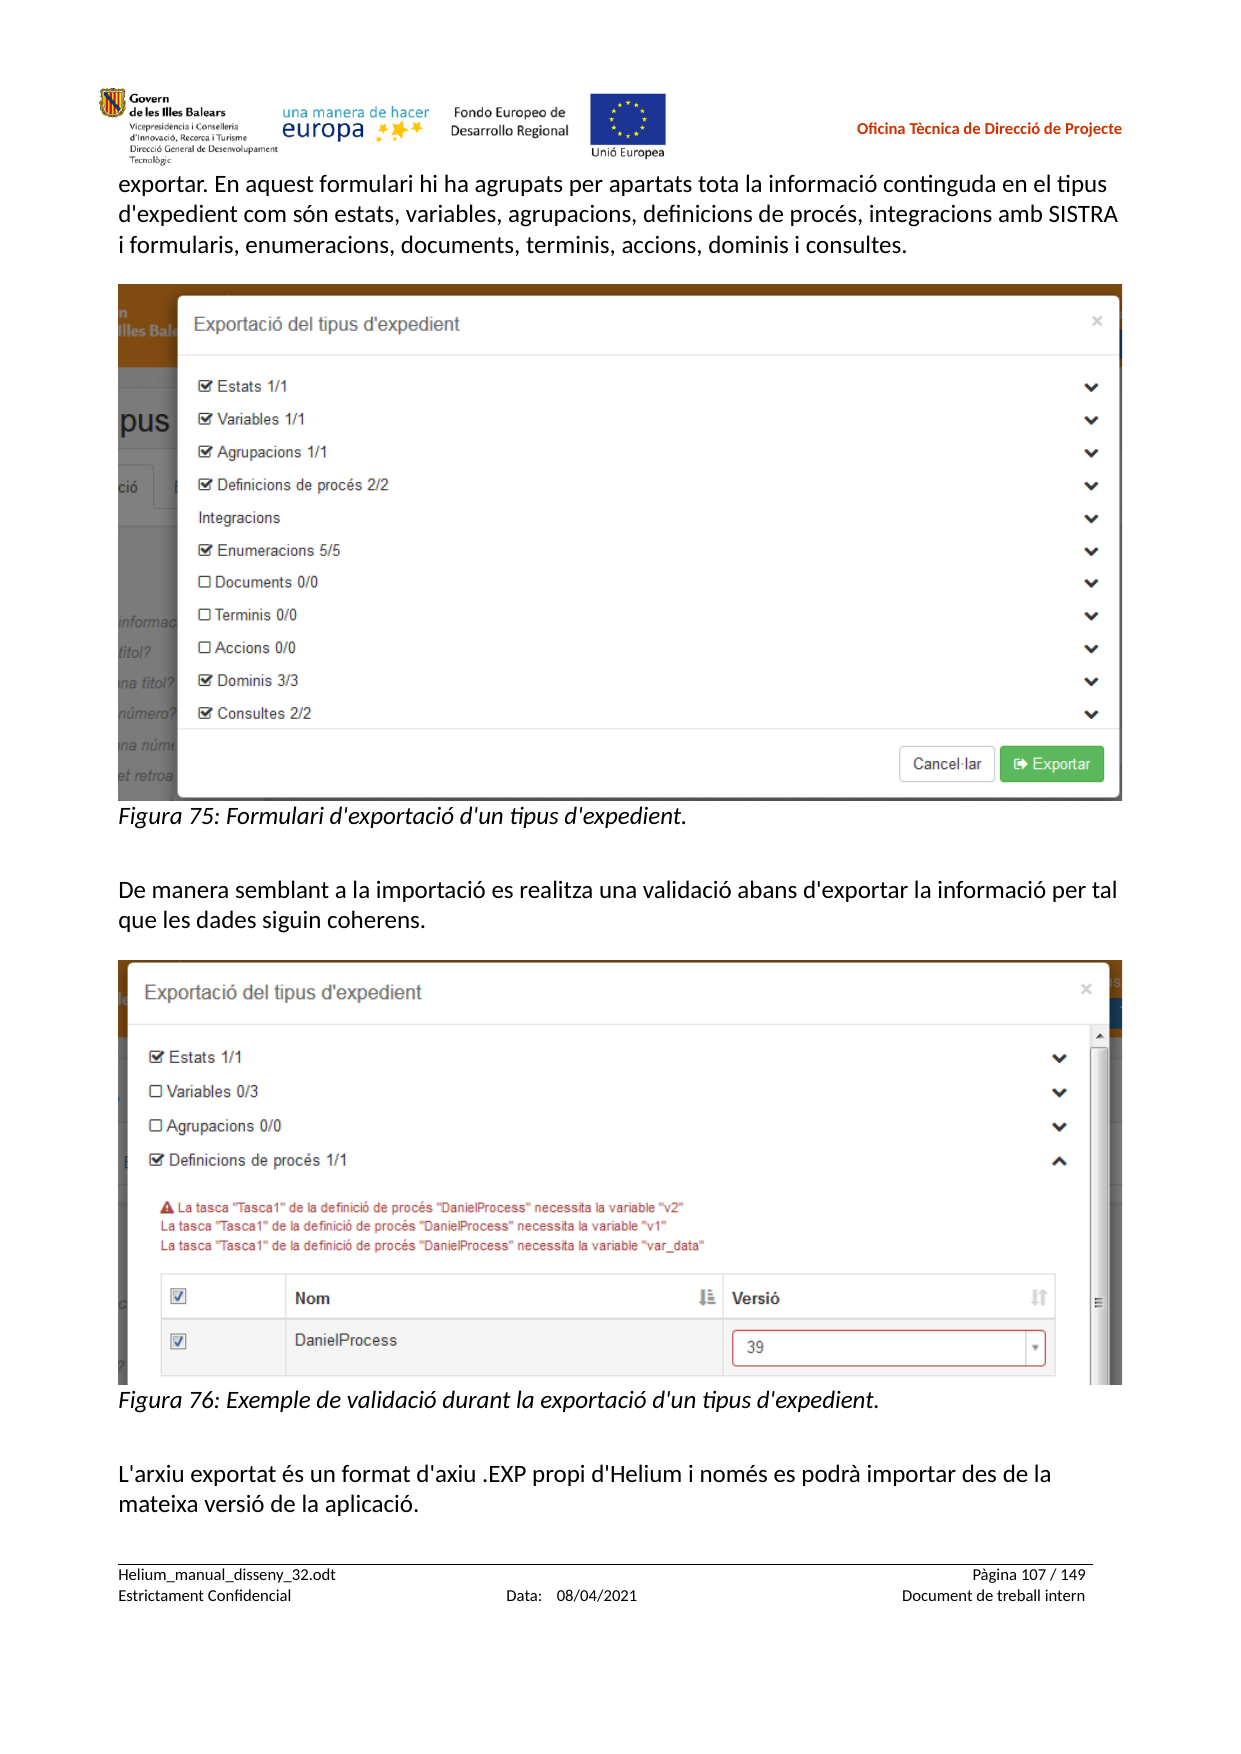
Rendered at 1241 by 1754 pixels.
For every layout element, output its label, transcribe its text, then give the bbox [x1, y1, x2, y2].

text Figura 76: Exemple de validació durant la exportació d'un tipus d'expedient. [118, 1385, 1122, 1415]
picture [118, 960, 1123, 1385]
picture [99, 87, 668, 166]
text Figura 75: Formulari d'exportació d'un tipus d'expedient. [118, 801, 1122, 831]
text exportar. En aquest formulari hi ha agrupats per apartats tota la informació continguda en el tipus d'expedient com són estats, variables, agrupacions, definicions de procés, integracions amb SISTRA i formularis, enumeracions, documents, terminis, accions, dominis i consultes. [118, 168, 1122, 259]
text De manera semblant a la importació es realitza una validació abans d'exportar la informació per tal que les dades siguin coherens. [118, 874, 1122, 935]
picture [118, 284, 1123, 801]
text L'arxiu exportat és un format d'axiu .EXP propi d'Helium i només es podrà importar des de la mateixa versió de la aplicació. [118, 1458, 1122, 1519]
